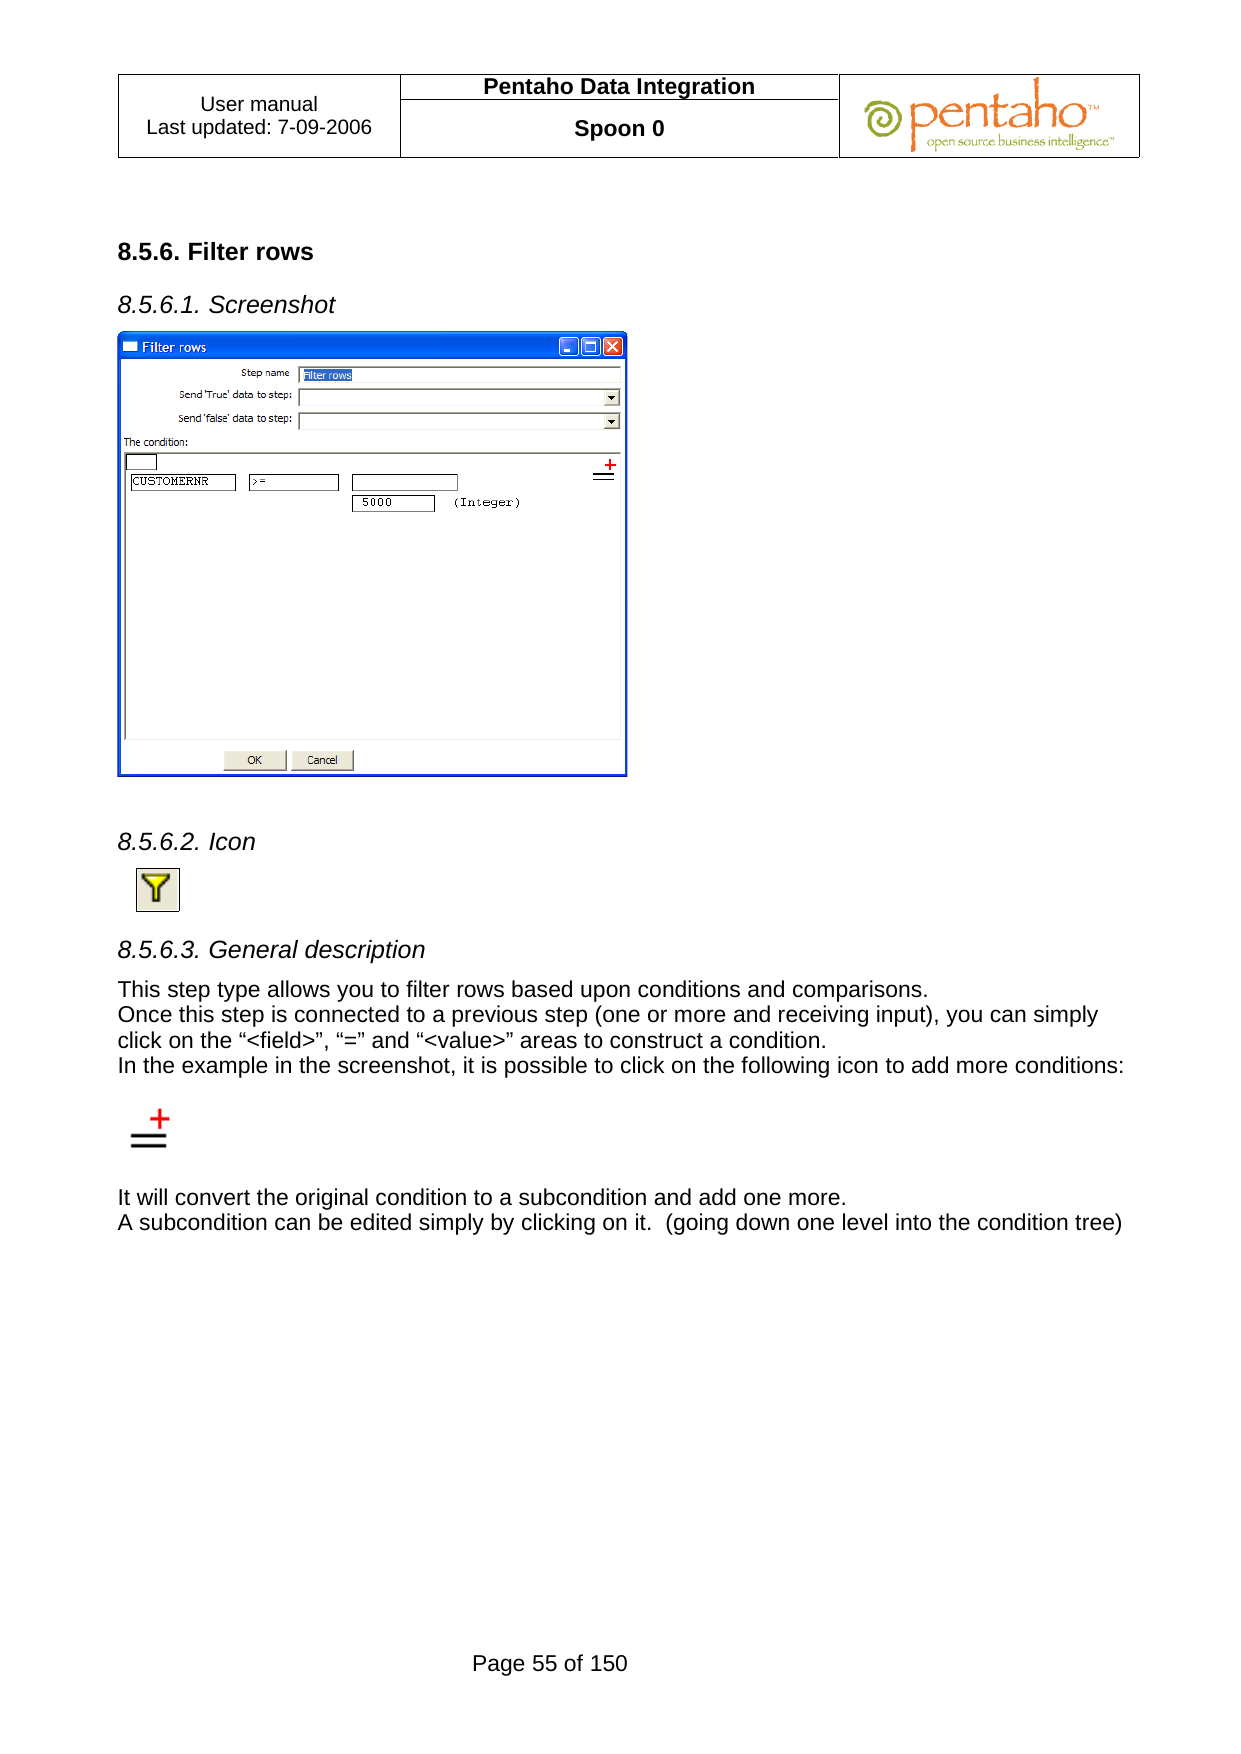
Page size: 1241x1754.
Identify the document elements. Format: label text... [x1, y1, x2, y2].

subtitle Icon [117, 828, 1137, 856]
text It will convert the original condition to a subcondition and add one more. [117, 1184, 1137, 1210]
subtitle General description [117, 936, 1137, 964]
text Once this step is connected to a previous step (one or more and receiving input), you can simply click on the “<field>”, “=” and “<value>” areas to construct a condition. [117, 1002, 1137, 1053]
text This step type allows you to filter rows based upon conditions and comparisons. [117, 977, 1137, 1002]
text A subcondition can be edited simply by clicking on it. (going down one level into the condition tree) [117, 1210, 1137, 1236]
subtitle Screenshot [117, 291, 1137, 319]
subtitle Filter rows [117, 238, 1137, 266]
text In the example in the screenshot, it is possible to click on the following icon to add more conditions: [117, 1053, 1137, 1079]
picture [117, 331, 628, 777]
